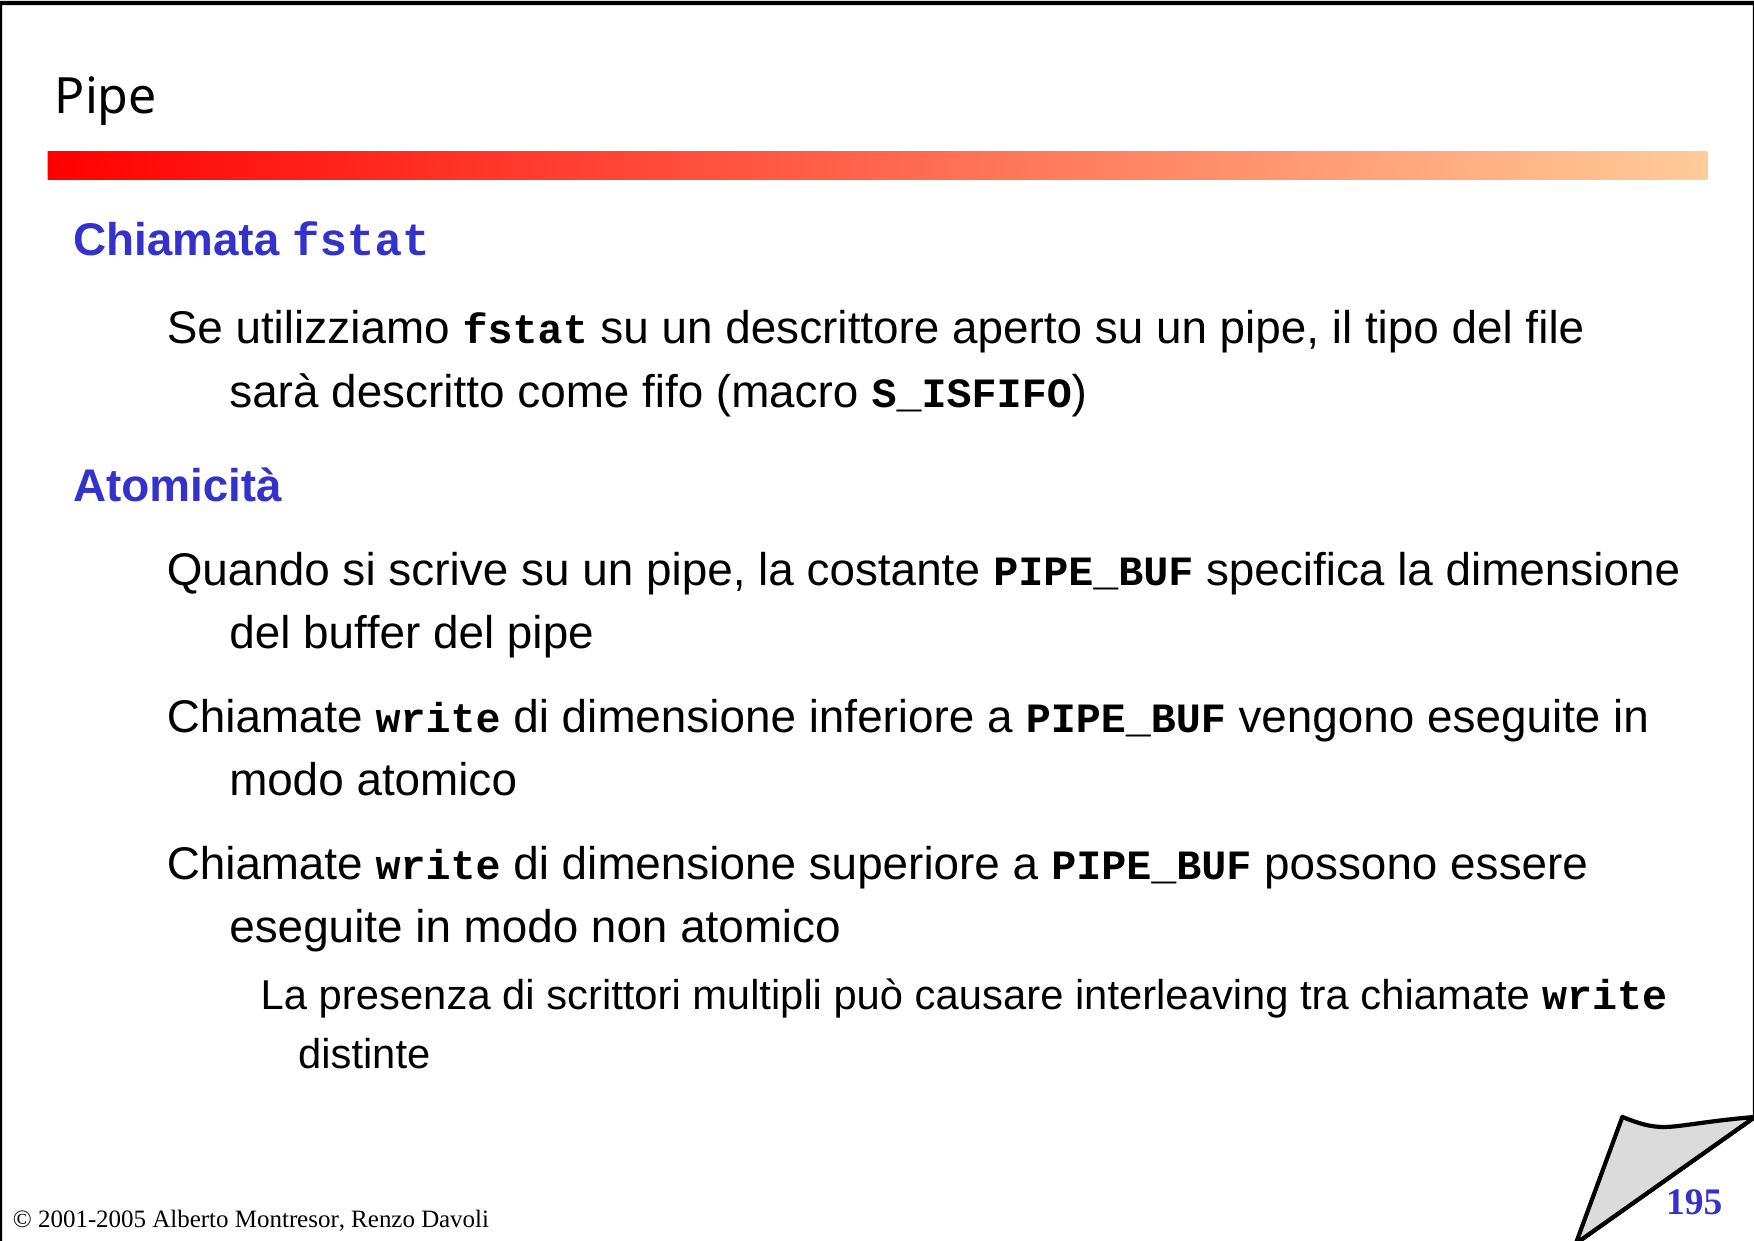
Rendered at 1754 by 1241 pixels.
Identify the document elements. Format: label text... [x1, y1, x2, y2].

title Pipe [40, 49, 1714, 144]
list Chiamata fstat Se utilizziamo fstat su un descrittore aperto su un pipe, il tipo del file sarà descritto come fifo (macro S_ISFIFO) Atomicità Quando si scrive su un pipe, la costante PIPE_BUF specifica la dimensione del buffer del pipe Chiamate write di dimensione inferiore a PIPE_BUF vengono eseguite in modo atomico Chiamate write di dimensione superiore a PIPE_BUF possono essere eseguite in modo non atomico La presenza di scrittori multipli può causare interleaving tra chiamate write distinte [58, 206, 1696, 1173]
